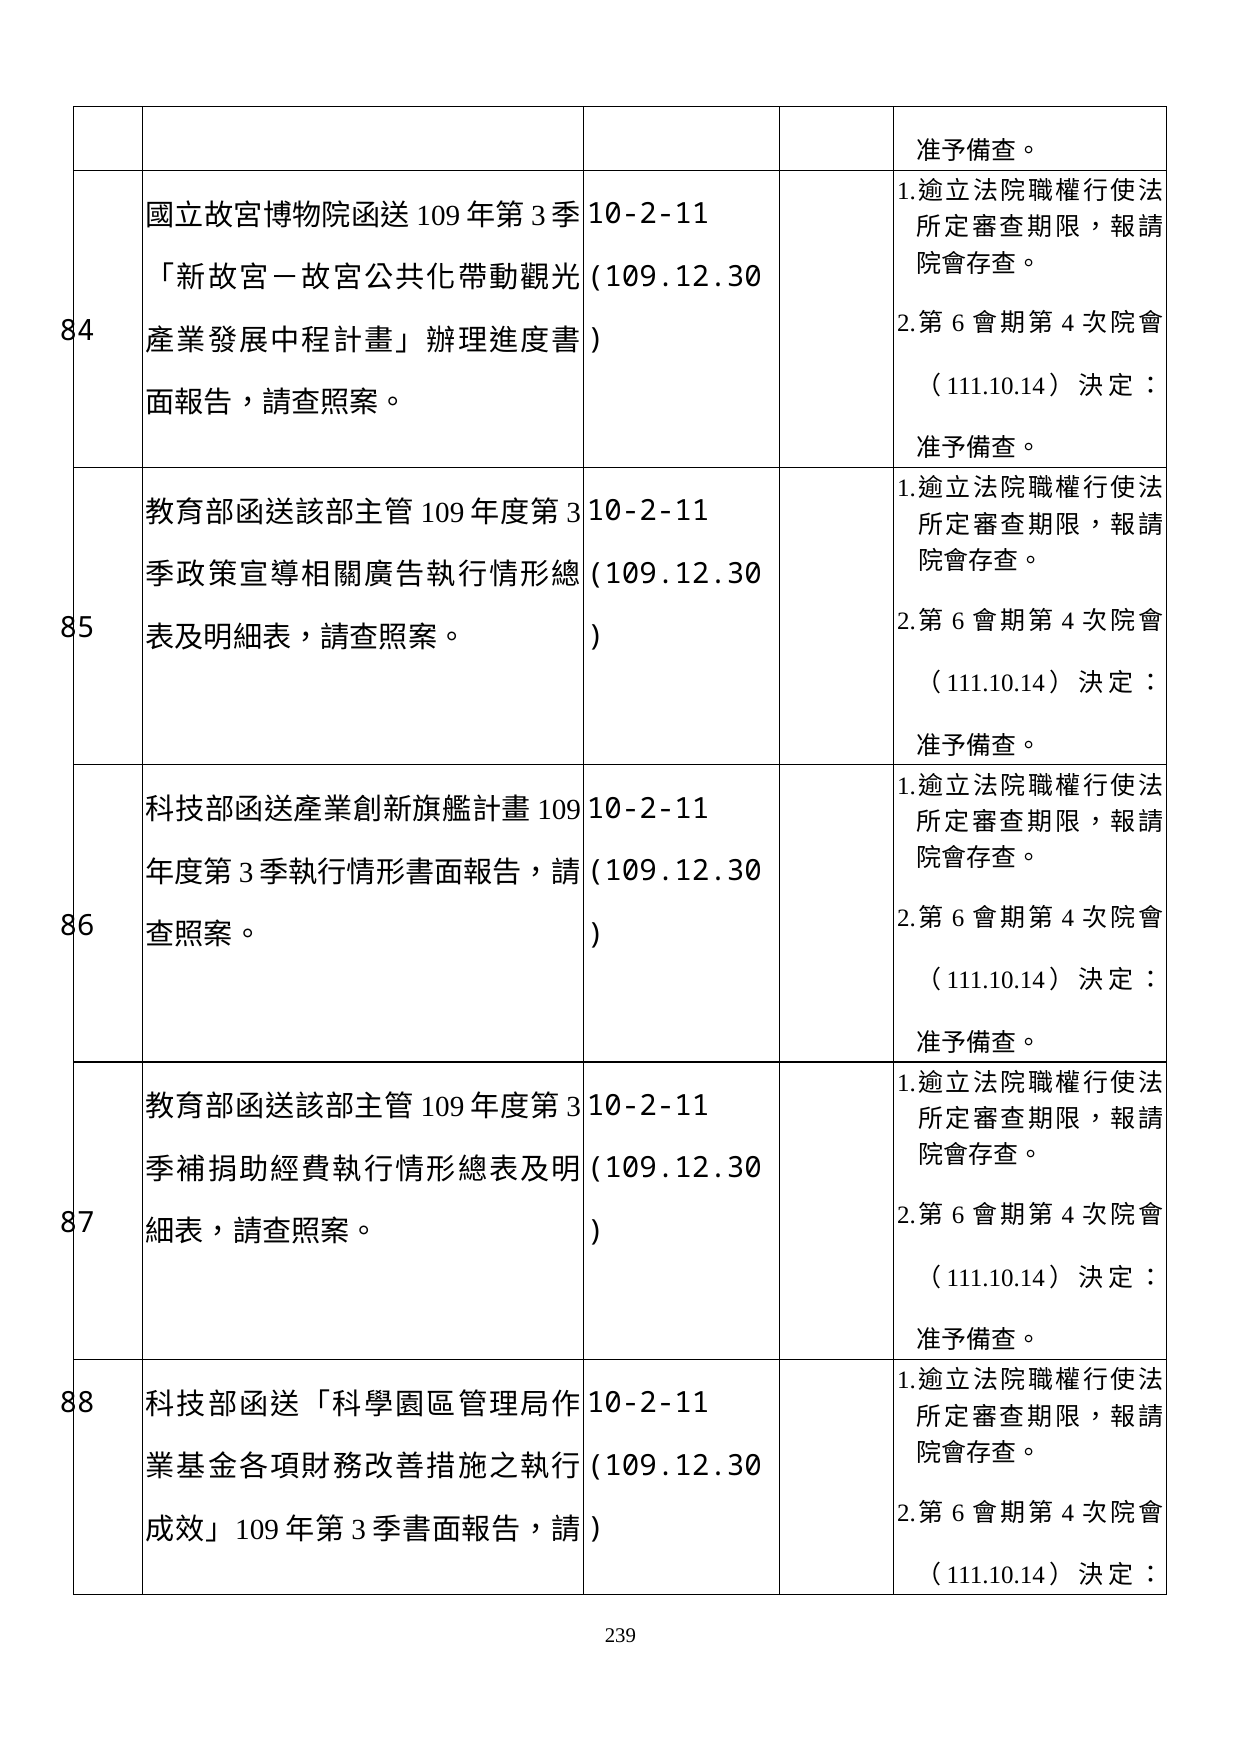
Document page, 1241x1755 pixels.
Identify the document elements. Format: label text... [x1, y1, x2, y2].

table_cell 10-2-11 (109.12.30) [584, 1360, 779, 1593]
table_cell [74, 765, 142, 1061]
table_cell 1.逾立法院職權行使法所定審查期限，報請院會存查。 2.第6會期第4次院會（111.10.14）決定：准予備查。 [894, 1063, 1166, 1359]
table_cell 1.逾立法院職權行使法所定審查期限，報請院會存查。 2.第6會期第4次院會（111.10.14）決定：准予備查。 [894, 171, 1166, 467]
table_cell [780, 107, 893, 169]
table_cell [584, 107, 779, 169]
table_cell 1.逾立法院職權行使法所定審查期限，報請院會存查。 2.第6會期第4次院會（111.10.14）決定： [894, 1360, 1166, 1593]
table_cell 10-2-11 (109.12.30) [584, 468, 779, 764]
table_cell 科技部函送「科學園區管理局作業基金各項財務改善措施之執行成效」109年第3季書面報告，請 [143, 1360, 583, 1593]
table_cell [74, 468, 142, 764]
table_cell 10-2-11 (109.12.30) [584, 171, 779, 467]
table_cell 准予備查。 [894, 107, 1166, 169]
table_cell 10-2-11 (109.12.30) [584, 765, 779, 1061]
table_cell [780, 1063, 893, 1359]
table_cell [780, 1360, 893, 1593]
table_cell 國立故宮博物院函送109年第3季「新故宮－故宮公共化帶動觀光產業發展中程計畫」辦理進度書面報告，請查照案。 [143, 171, 583, 467]
table_cell 科技部函送產業創新旗艦計畫109年度第3季執行情形書面報告，請查照案。 [143, 765, 583, 1061]
table_cell [74, 1063, 142, 1359]
table_cell [780, 468, 893, 764]
table_cell 教育部函送該部主管109年度第3季政策宣導相關廣告執行情形總表及明細表，請查照案。 [143, 468, 583, 764]
table_cell [780, 765, 893, 1061]
table_cell [74, 1360, 142, 1593]
table_cell 教育部函送該部主管109年度第3季補捐助經費執行情形總表及明細表，請查照案。 [143, 1063, 583, 1359]
table_cell [74, 171, 142, 467]
table_cell 1.逾立法院職權行使法所定審查期限，報請院會存查。 2.第6會期第4次院會（111.10.14）決定：准予備查。 [894, 468, 1166, 764]
table_cell 10-2-11 (109.12.30) [584, 1063, 779, 1359]
table_cell [780, 171, 893, 467]
table_cell 1.逾立法院職權行使法所定審查期限，報請院會存查。 2.第6會期第4次院會（111.10.14）決定：准予備查。 [894, 765, 1166, 1061]
table_cell [74, 107, 142, 169]
table_cell [143, 107, 583, 169]
